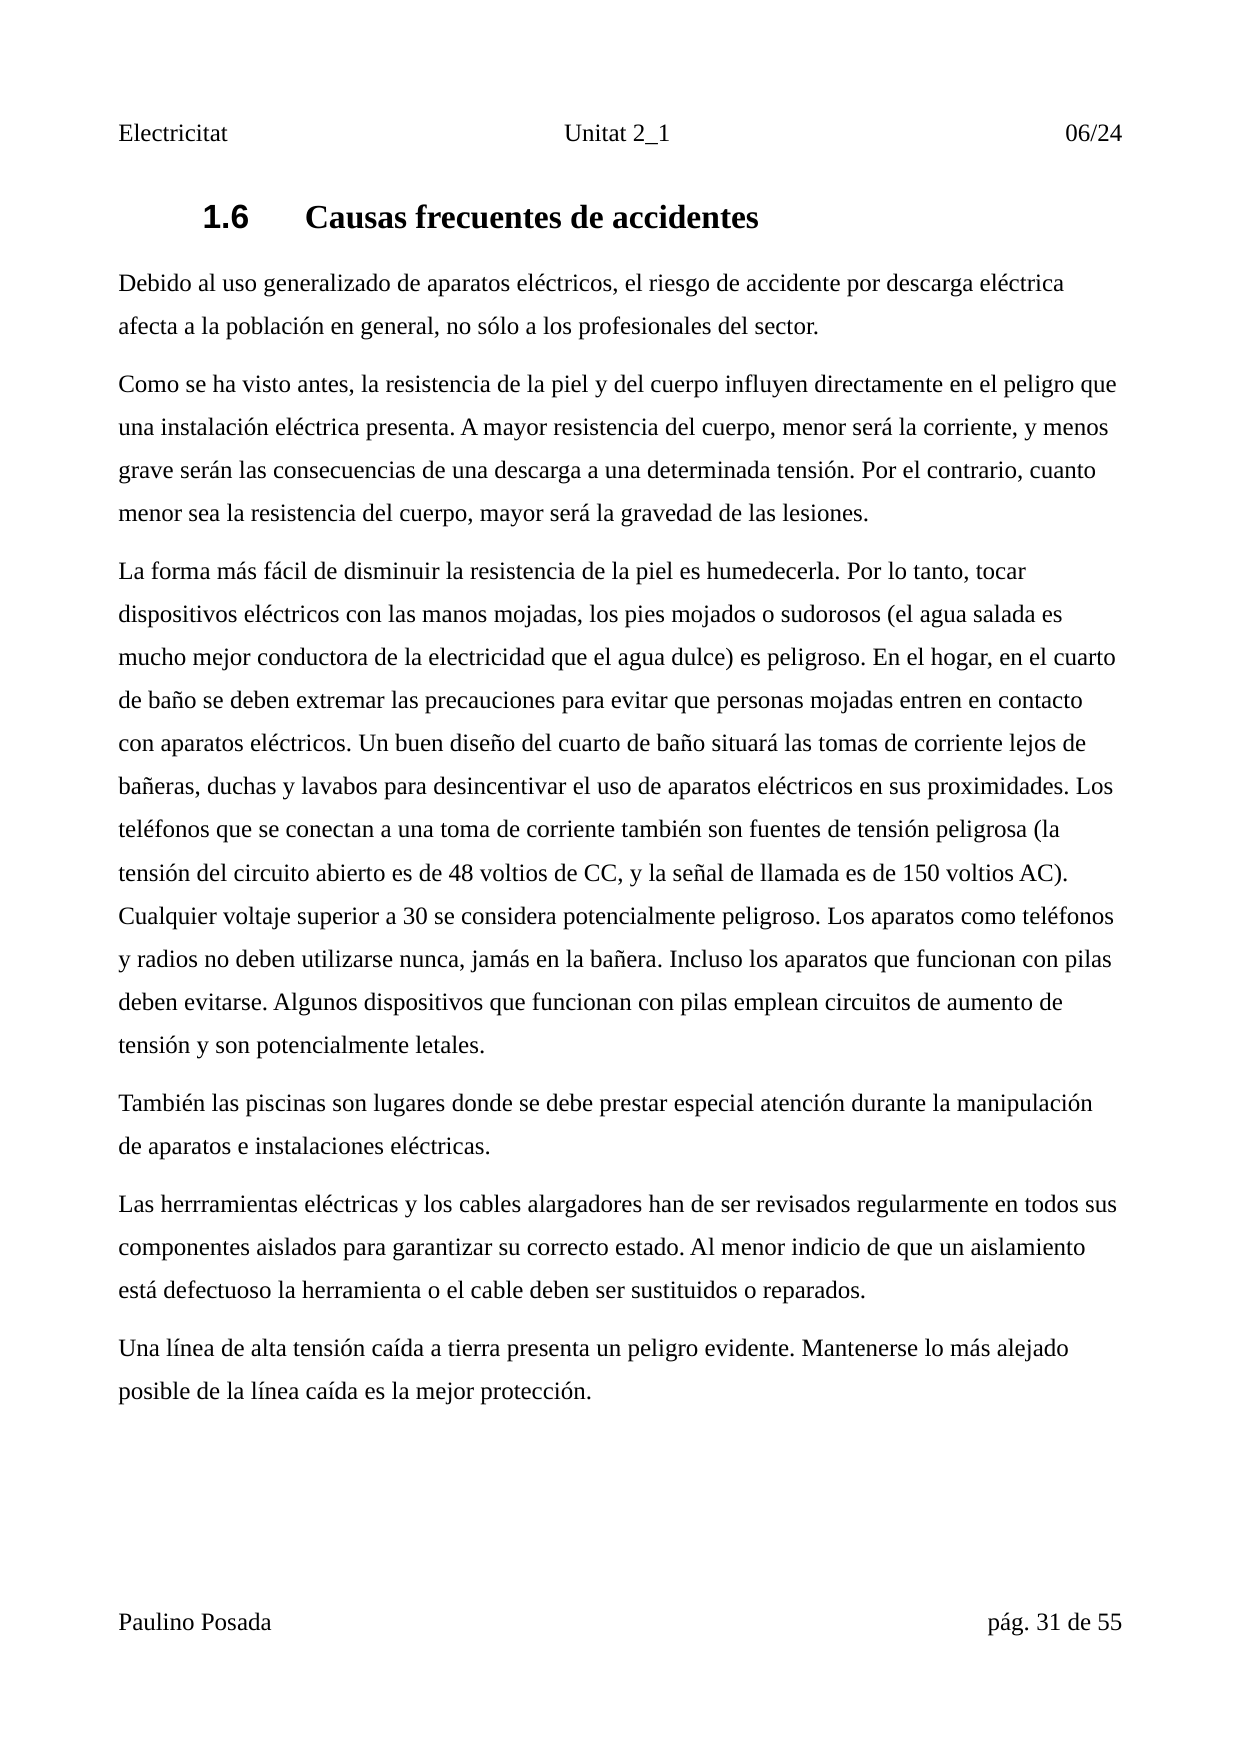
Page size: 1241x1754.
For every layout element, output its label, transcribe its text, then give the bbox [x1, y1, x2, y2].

text La forma más fácil de disminuir la resistencia de la piel es humedecerla. Por lo tanto, tocar dispositivos eléctricos con las manos mojadas, los pies mojados o sudorosos (el agua salada es mucho mejor conductora de la electricidad que el agua dulce) es peligroso. En el hogar, en el cuarto de baño se deben extremar las precauciones para evitar que personas mojadas entren en contacto con aparatos eléctricos. Un buen diseño del cuarto de baño situará las tomas de corriente lejos de bañeras, duchas y lavabos para desincentivar el uso de aparatos eléctricos en sus proximidades. Los teléfonos que se conectan a una toma de corriente también son fuentes de tensión peligrosa (la tensión del circuito abierto es de 48 voltios de CC, y la señal de llamada es de 150 voltios AC). Cualquier voltaje superior a 30 se considera potencialmente peligroso. Los aparatos como teléfonos y radios no deben utilizarse nunca, jamás en la bañera. Incluso los aparatos que funcionan con pilas deben evitarse. Algunos dispositivos que funcionan con pilas emplean circuitos de aumento de tensión y son potencialmente letales. [118, 556, 1122, 1059]
text También las piscinas son lugares donde se debe prestar especial atención durante la manipulación de aparatos e instalaciones eléctricas. [118, 1088, 1122, 1160]
text Como se ha visto antes, la resistencia de la piel y del cuerpo influyen directamente en el peligro que una instalación eléctrica presenta. A mayor resistencia del cuerpo, menor será la corriente, y menos grave serán las consecuencias de una descarga a una determinada tensión. Por el contrario, cuanto menor sea la resistencia del cuerpo, mayor será la gravedad de las lesiones. [118, 369, 1122, 527]
text Una línea de alta tensión caída a tierra presenta un peligro evidente. Mantenerse lo más alejado posible de la línea caída es la mejor protección. [118, 1333, 1122, 1404]
text Debido al uso generalizado de aparatos eléctricos, el riesgo de accidente por descarga eléctrica afecta a la población en general, no sólo a los profesionales del sector. [118, 268, 1122, 340]
subtitle Causas frecuentes de accidentes [193, 197, 1122, 236]
text Las herrramientas eléctricas y los cables alargadores han de ser revisados regularmente en todos sus componentes aislados para garantizar su correcto estado. Al menor indicio de que un aislamiento está defectuoso la herramienta o el cable deben ser sustituidos o reparados. [118, 1189, 1122, 1304]
